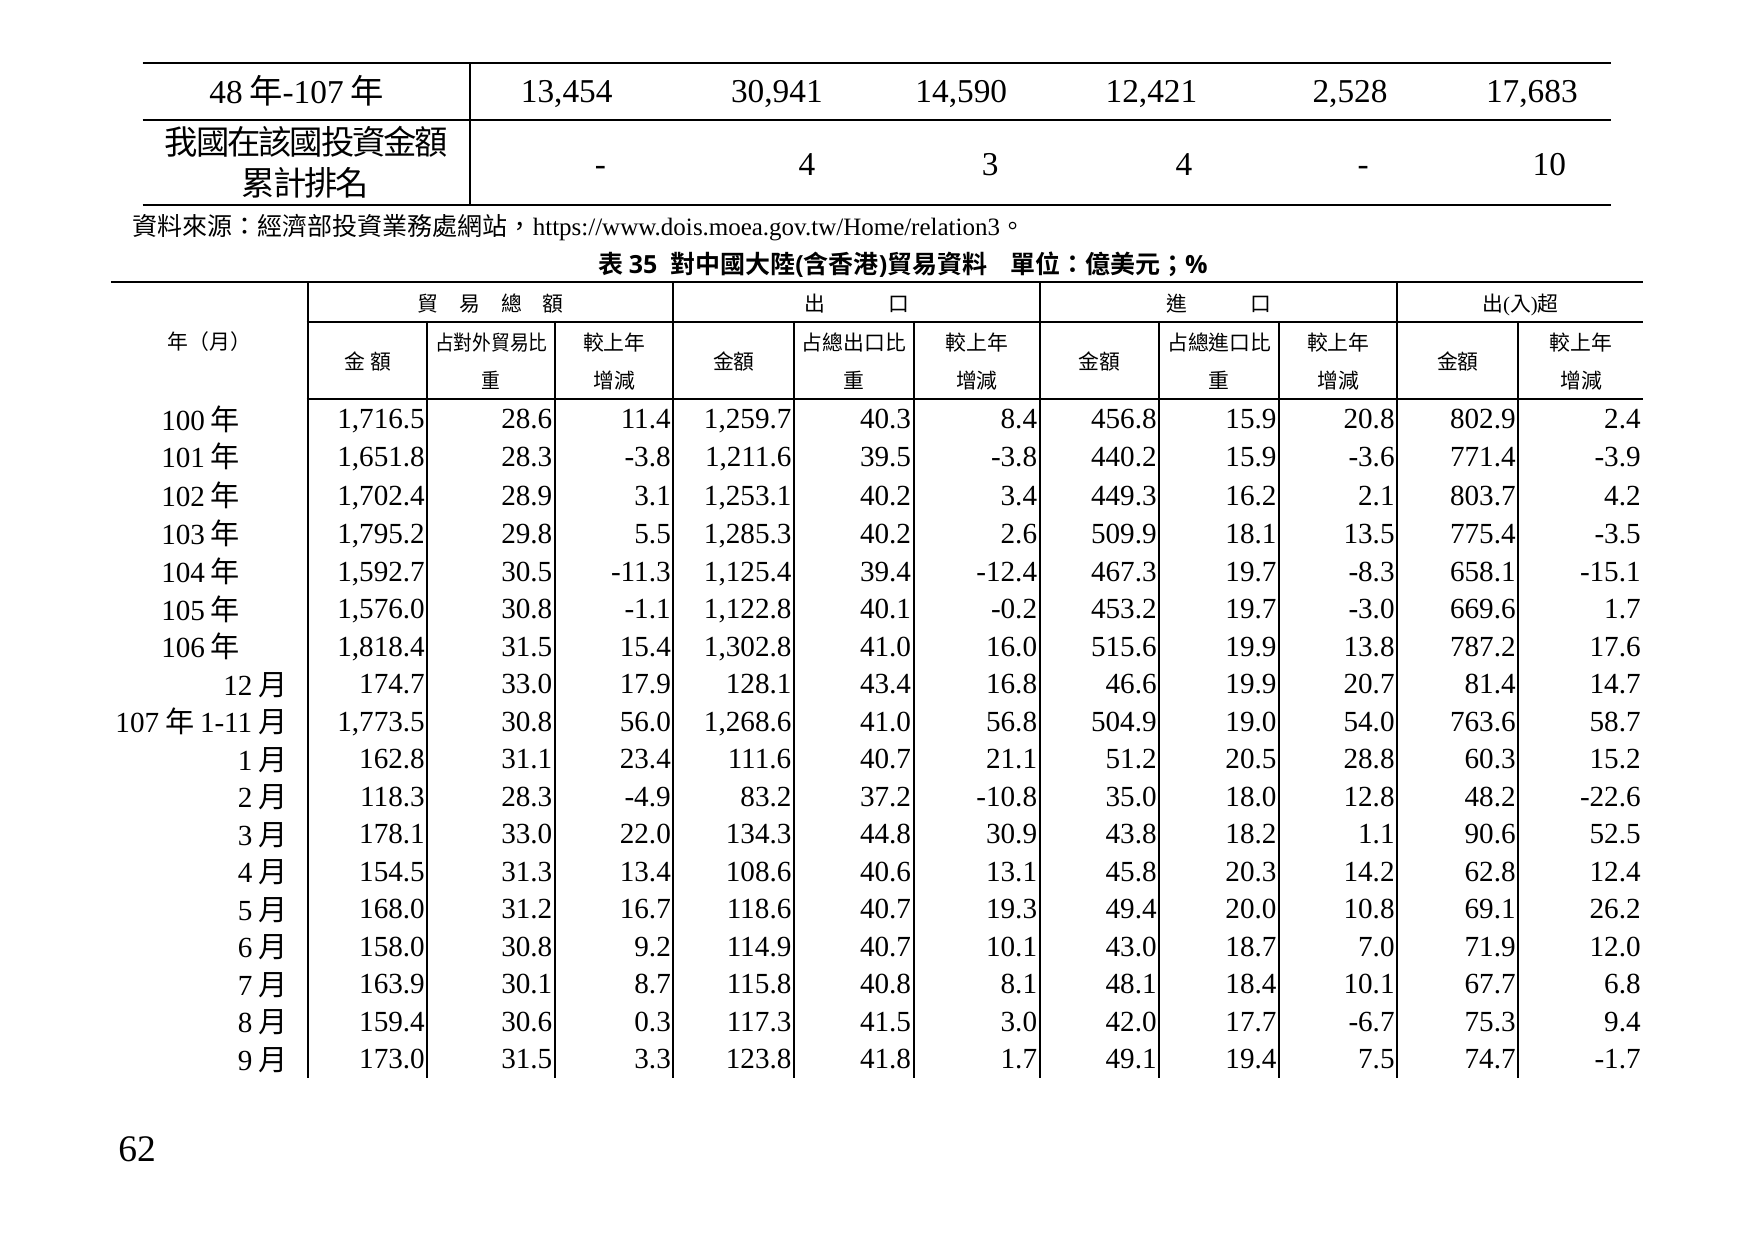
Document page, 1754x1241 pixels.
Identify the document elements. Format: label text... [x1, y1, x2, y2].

table_cell 134.3 [674, 815, 793, 853]
table_cell -1.1 [556, 590, 672, 628]
table_cell 7.0 [1280, 928, 1396, 965]
table_cell 111.6 [674, 740, 793, 778]
table_cell 117.3 [674, 1003, 793, 1040]
table_cell 771.4 [1398, 438, 1517, 476]
table_cell 40.7 [795, 740, 913, 778]
table_cell 19.0 [1160, 703, 1278, 740]
table_cell 56.0 [556, 703, 672, 740]
table_cell 13,454 [471, 64, 660, 119]
table_cell 較上年 增減 [915, 323, 1039, 398]
table_cell 40.7 [795, 928, 913, 965]
table_cell 9.2 [556, 928, 672, 965]
table_cell 8.4 [915, 400, 1039, 437]
table_cell 763.6 [1398, 703, 1517, 740]
table_cell 8月 [111, 1003, 307, 1040]
table_cell 1,302.8 [674, 628, 793, 665]
table_cell 23.4 [556, 740, 672, 778]
table_cell 26.2 [1519, 890, 1643, 928]
table_cell 2月 [111, 778, 307, 815]
table_cell -0.2 [915, 590, 1039, 628]
table_cell 40.1 [795, 590, 913, 628]
table_cell 1,122.8 [674, 590, 793, 628]
table_cell 15.2 [1519, 740, 1643, 778]
table_cell 18.1 [1160, 514, 1278, 553]
table_cell 49.4 [1041, 890, 1158, 928]
table_cell 173.0 [309, 1040, 426, 1078]
table_cell 3月 [111, 815, 307, 853]
table_cell 18.0 [1160, 778, 1278, 815]
table_cell 1,592.7 [309, 553, 426, 590]
table_cell 118.3 [309, 778, 426, 815]
table_cell 1,576.0 [309, 590, 426, 628]
table_cell 我國在該國投資金額 累計排名 [143, 121, 469, 204]
table_cell 74.7 [1398, 1040, 1517, 1078]
table_cell 金額 [674, 323, 793, 398]
table_cell 8.7 [556, 965, 672, 1003]
table_cell 2,528 [1231, 64, 1421, 119]
table_cell 30.6 [428, 1003, 554, 1040]
table_cell 41.0 [795, 703, 913, 740]
table_cell 1,125.4 [674, 553, 793, 590]
table_cell -22.6 [1519, 778, 1643, 815]
subtitle 表35 對中國大陸(含香港)貿易資料 單位：億美元；% [118, 244, 1636, 281]
table_cell 90.6 [1398, 815, 1517, 853]
table_cell 6.8 [1519, 965, 1643, 1003]
table_cell -1.7 [1519, 1040, 1643, 1078]
table_cell 15.9 [1160, 438, 1278, 476]
table_cell 56.8 [915, 703, 1039, 740]
table_cell 0.3 [556, 1003, 672, 1040]
table_cell 1.1 [1280, 815, 1396, 853]
table_cell 15.4 [556, 628, 672, 665]
table_cell 9.4 [1519, 1003, 1643, 1040]
table_cell 占對外貿易比重 [428, 323, 554, 398]
table_cell 1,702.4 [309, 476, 426, 514]
table_cell 19.7 [1160, 553, 1278, 590]
table_cell 10 [1421, 121, 1611, 204]
table_cell 178.1 [309, 815, 426, 853]
table_cell 4.2 [1519, 476, 1643, 514]
table_cell 3 [850, 121, 1041, 204]
table_cell 45.8 [1041, 853, 1158, 890]
table_cell 1,716.5 [309, 400, 426, 437]
table_cell 18.2 [1160, 815, 1278, 853]
table_cell 75.3 [1398, 1003, 1517, 1040]
table_cell 33.0 [428, 815, 554, 853]
table_cell 10.1 [1280, 965, 1396, 1003]
table_cell -10.8 [915, 778, 1039, 815]
table_cell 13.5 [1280, 514, 1396, 553]
table_cell 1,773.5 [309, 703, 426, 740]
table_cell 114.9 [674, 928, 793, 965]
table_cell 48年-107年 [143, 64, 469, 119]
table_cell 8.1 [915, 965, 1039, 1003]
table_cell 803.7 [1398, 476, 1517, 514]
table_cell 504.9 [1041, 703, 1158, 740]
table_cell 金額 [1041, 323, 1158, 398]
table_cell 3.3 [556, 1040, 672, 1078]
table_cell 1,211.6 [674, 438, 793, 476]
table_cell 30.8 [428, 703, 554, 740]
table_cell 31.5 [428, 1040, 554, 1078]
table_cell 31.2 [428, 890, 554, 928]
table_header 年（月） [111, 283, 307, 398]
table_cell 154.5 [309, 853, 426, 890]
table_cell 62.8 [1398, 853, 1517, 890]
table_cell 33.0 [428, 665, 554, 703]
table_cell 669.6 [1398, 590, 1517, 628]
table_cell 43.0 [1041, 928, 1158, 965]
table_cell - [1231, 121, 1421, 204]
table_cell 28.6 [428, 400, 554, 437]
table_cell 7月 [111, 965, 307, 1003]
table_cell 19.9 [1160, 665, 1278, 703]
table_cell 2.4 [1519, 400, 1643, 437]
table_cell 16.8 [915, 665, 1039, 703]
table_cell 1,259.7 [674, 400, 793, 437]
table_cell 69.1 [1398, 890, 1517, 928]
table_cell 48.2 [1398, 778, 1517, 815]
table_cell 13.1 [915, 853, 1039, 890]
table_cell 30.5 [428, 553, 554, 590]
table_cell 21.1 [915, 740, 1039, 778]
table_cell 20.5 [1160, 740, 1278, 778]
table_cell -3.5 [1519, 514, 1643, 553]
table_cell 509.9 [1041, 514, 1158, 553]
table_cell 16.0 [915, 628, 1039, 665]
table_cell 49.1 [1041, 1040, 1158, 1078]
table_cell 30.8 [428, 590, 554, 628]
table_cell 14,590 [850, 64, 1041, 119]
table_cell 103年 [111, 514, 307, 553]
table_cell 19.7 [1160, 590, 1278, 628]
text 資料來源：經濟部投資業務處網站，https://www.dois.moea.gov.tw/Home/relation3。 [133, 206, 1636, 244]
table_cell 41.5 [795, 1003, 913, 1040]
table_cell 10.8 [1280, 890, 1396, 928]
table_cell 3.4 [915, 476, 1039, 514]
table_cell 1,268.6 [674, 703, 793, 740]
table_cell 456.8 [1041, 400, 1158, 437]
table_cell 48.1 [1041, 965, 1158, 1003]
table_cell 4 [1041, 121, 1231, 204]
table_cell 3.1 [556, 476, 672, 514]
table_cell 71.9 [1398, 928, 1517, 965]
table_cell 105年 [111, 590, 307, 628]
table_cell 37.2 [795, 778, 913, 815]
table_cell 440.2 [1041, 438, 1158, 476]
table_cell 占總出口比重 [795, 323, 913, 398]
table_cell -3.8 [556, 438, 672, 476]
table_cell 163.9 [309, 965, 426, 1003]
table_cell 7.5 [1280, 1040, 1396, 1078]
table_cell 40.2 [795, 514, 913, 553]
table_cell 42.0 [1041, 1003, 1158, 1040]
table_cell 19.9 [1160, 628, 1278, 665]
table_cell 81.4 [1398, 665, 1517, 703]
table_cell 3.0 [915, 1003, 1039, 1040]
table_header 進 口 [1041, 283, 1396, 321]
table_cell 41.0 [795, 628, 913, 665]
table_cell -3.0 [1280, 590, 1396, 628]
table_cell 金額 [1398, 323, 1517, 398]
table_cell 104年 [111, 553, 307, 590]
table_cell -6.7 [1280, 1003, 1396, 1040]
table_cell 2.6 [915, 514, 1039, 553]
table_cell 1,795.2 [309, 514, 426, 553]
table_cell 39.4 [795, 553, 913, 590]
table_cell 159.4 [309, 1003, 426, 1040]
table_cell 13.8 [1280, 628, 1396, 665]
table_cell 40.3 [795, 400, 913, 437]
table_cell 較上年 增減 [556, 323, 672, 398]
table_cell 43.4 [795, 665, 913, 703]
table_cell 128.1 [674, 665, 793, 703]
table_cell 1,818.4 [309, 628, 426, 665]
table_cell 1.7 [1519, 590, 1643, 628]
table_cell 40.8 [795, 965, 913, 1003]
table_cell 51.2 [1041, 740, 1158, 778]
table_cell 17.7 [1160, 1003, 1278, 1040]
table_cell 41.8 [795, 1040, 913, 1078]
table_cell 28.8 [1280, 740, 1396, 778]
table_cell 168.0 [309, 890, 426, 928]
table_cell 12.8 [1280, 778, 1396, 815]
table_cell 19.3 [915, 890, 1039, 928]
table_cell 10.1 [915, 928, 1039, 965]
table_cell 4 [660, 121, 850, 204]
table_cell 6月 [111, 928, 307, 965]
table_cell 較上年 增減 [1280, 323, 1396, 398]
table_cell 40.7 [795, 890, 913, 928]
table_cell 52.5 [1519, 815, 1643, 853]
table_cell 162.8 [309, 740, 426, 778]
table_cell 16.2 [1160, 476, 1278, 514]
table_cell 107年1-11月 [111, 703, 307, 740]
table_cell 118.6 [674, 890, 793, 928]
table_cell 金 額 [309, 323, 426, 398]
table_cell 5月 [111, 890, 307, 928]
table_cell 29.8 [428, 514, 554, 553]
table_cell 1,651.8 [309, 438, 426, 476]
table_cell 20.0 [1160, 890, 1278, 928]
table_cell 44.8 [795, 815, 913, 853]
table_cell 4月 [111, 853, 307, 890]
table_cell 46.6 [1041, 665, 1158, 703]
table_cell 16.7 [556, 890, 672, 928]
table_cell 39.5 [795, 438, 913, 476]
table_cell 31.5 [428, 628, 554, 665]
table_cell 20.3 [1160, 853, 1278, 890]
table_cell 12.0 [1519, 928, 1643, 965]
table_cell 102年 [111, 476, 307, 514]
table_cell 2.1 [1280, 476, 1396, 514]
table_cell 15.9 [1160, 400, 1278, 437]
table_cell 108.6 [674, 853, 793, 890]
table_cell 30.1 [428, 965, 554, 1003]
table_cell 20.8 [1280, 400, 1396, 437]
table_cell 11.4 [556, 400, 672, 437]
table_cell 40.6 [795, 853, 913, 890]
table_cell 40.2 [795, 476, 913, 514]
table_cell 20.7 [1280, 665, 1396, 703]
table_cell 12,421 [1041, 64, 1231, 119]
table_cell - [471, 121, 660, 204]
table_cell 115.8 [674, 965, 793, 1003]
table_cell 28.3 [428, 438, 554, 476]
table_cell 30.8 [428, 928, 554, 965]
table_cell 658.1 [1398, 553, 1517, 590]
table_cell 58.7 [1519, 703, 1643, 740]
table_cell 17.9 [556, 665, 672, 703]
table_cell 101年 [111, 438, 307, 476]
table_cell 14.2 [1280, 853, 1396, 890]
table_header 貿 易 總 額 [309, 283, 672, 321]
table_cell 174.7 [309, 665, 426, 703]
table_cell 453.2 [1041, 590, 1158, 628]
table_cell 18.4 [1160, 965, 1278, 1003]
table_cell 22.0 [556, 815, 672, 853]
table_cell -4.9 [556, 778, 672, 815]
table_cell 787.2 [1398, 628, 1517, 665]
table_cell 1,285.3 [674, 514, 793, 553]
table_cell 30.9 [915, 815, 1039, 853]
table_cell -12.4 [915, 553, 1039, 590]
table_cell -3.6 [1280, 438, 1396, 476]
table_cell 100年 [111, 398, 307, 437]
table_cell 14.7 [1519, 665, 1643, 703]
table_cell 17,683 [1421, 64, 1611, 119]
table_cell 12月 [111, 665, 307, 703]
table_cell -8.3 [1280, 553, 1396, 590]
table_cell 43.8 [1041, 815, 1158, 853]
table_cell 1.7 [915, 1040, 1039, 1078]
table_cell -3.9 [1519, 438, 1643, 476]
table_cell 123.8 [674, 1040, 793, 1078]
table_cell 775.4 [1398, 514, 1517, 553]
table_cell -15.1 [1519, 553, 1643, 590]
table_cell 5.5 [556, 514, 672, 553]
table_cell 802.9 [1398, 400, 1517, 437]
table_cell -11.3 [556, 553, 672, 590]
table_cell 83.2 [674, 778, 793, 815]
table_cell 30,941 [660, 64, 850, 119]
table_cell 449.3 [1041, 476, 1158, 514]
table_cell 17.6 [1519, 628, 1643, 665]
table_cell 12.4 [1519, 853, 1643, 890]
table_cell 31.3 [428, 853, 554, 890]
table_cell 13.4 [556, 853, 672, 890]
table_cell 467.3 [1041, 553, 1158, 590]
table_cell 67.7 [1398, 965, 1517, 1003]
table_cell 60.3 [1398, 740, 1517, 778]
table_cell 28.3 [428, 778, 554, 815]
table_cell -3.8 [915, 438, 1039, 476]
table_cell 515.6 [1041, 628, 1158, 665]
table_header 出 口 [674, 283, 1039, 321]
table_cell 1月 [111, 740, 307, 778]
table_cell 35.0 [1041, 778, 1158, 815]
table_cell 54.0 [1280, 703, 1396, 740]
table_cell 較上年 增減 [1519, 323, 1643, 398]
table_cell 106年 [111, 628, 307, 665]
table_cell 占總進口比重 [1160, 323, 1278, 398]
table_cell 18.7 [1160, 928, 1278, 965]
table_cell 19.4 [1160, 1040, 1278, 1078]
table_cell 28.9 [428, 476, 554, 514]
table_cell 9月 [111, 1040, 307, 1078]
table_cell 158.0 [309, 928, 426, 965]
table_cell 31.1 [428, 740, 554, 778]
table_header 出(入)超 [1398, 283, 1643, 321]
table_cell 1,253.1 [674, 476, 793, 514]
